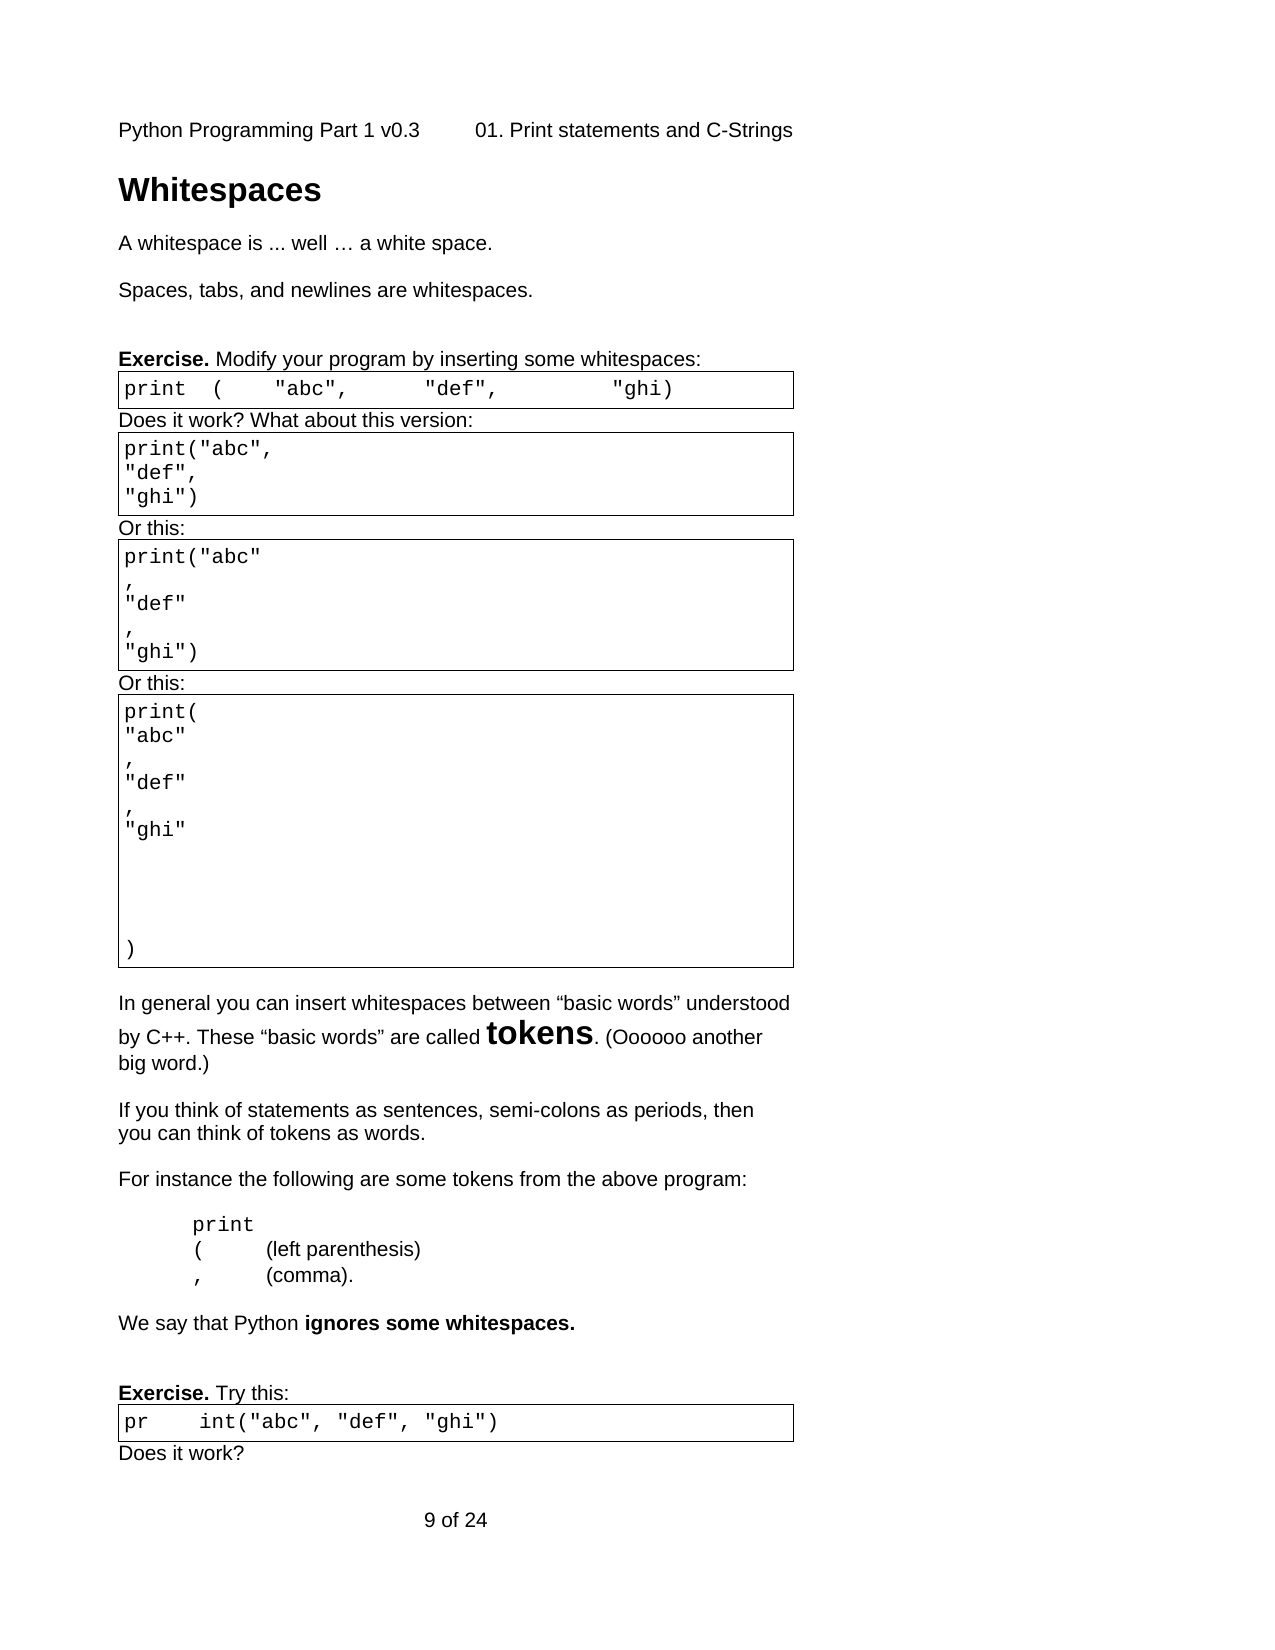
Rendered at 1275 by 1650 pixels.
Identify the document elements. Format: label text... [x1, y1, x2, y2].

table_header print ( "abc", "def", "ghi) [119, 372, 793, 407]
text Or this: [118, 671, 793, 694]
table_header print("abc", "def", "ghi") [119, 433, 793, 515]
text Exercise. Try this: [118, 1381, 793, 1404]
text A whitespace is ... well … a white space. [118, 232, 793, 255]
table_header pr int("abc", "def", "ghi") [119, 1405, 793, 1441]
text , (comma). [118, 1263, 793, 1288]
text ( (left parenthesis) [118, 1238, 793, 1263]
text Whitespaces [118, 171, 793, 209]
text Or this: [118, 516, 793, 539]
text For instance the following are some tokens from the above program: [118, 1168, 793, 1191]
text Exercise. Modify your program by inserting some whitespaces: [118, 348, 793, 371]
table_header print( "abc" , "def" , "ghi" ) [119, 695, 793, 967]
text If you think of statements as sentences, semi-colons as periods, then you can think of tokens as words. [118, 1098, 793, 1145]
text Does it work? What about this version: [118, 409, 793, 432]
text Does it work? [118, 1442, 793, 1465]
text We say that Python ignores some whitespaces. [118, 1311, 793, 1335]
text Spaces, tabs, and newlines are whitespaces. [118, 278, 793, 302]
text In general you can insert whitespaces between “basic words” understood by C++. These “basic words” are called tokens. (Oooooo another big word.) [118, 991, 793, 1075]
table_header print("abc" , "def" , "ghi") [119, 540, 793, 670]
text print [118, 1214, 793, 1238]
